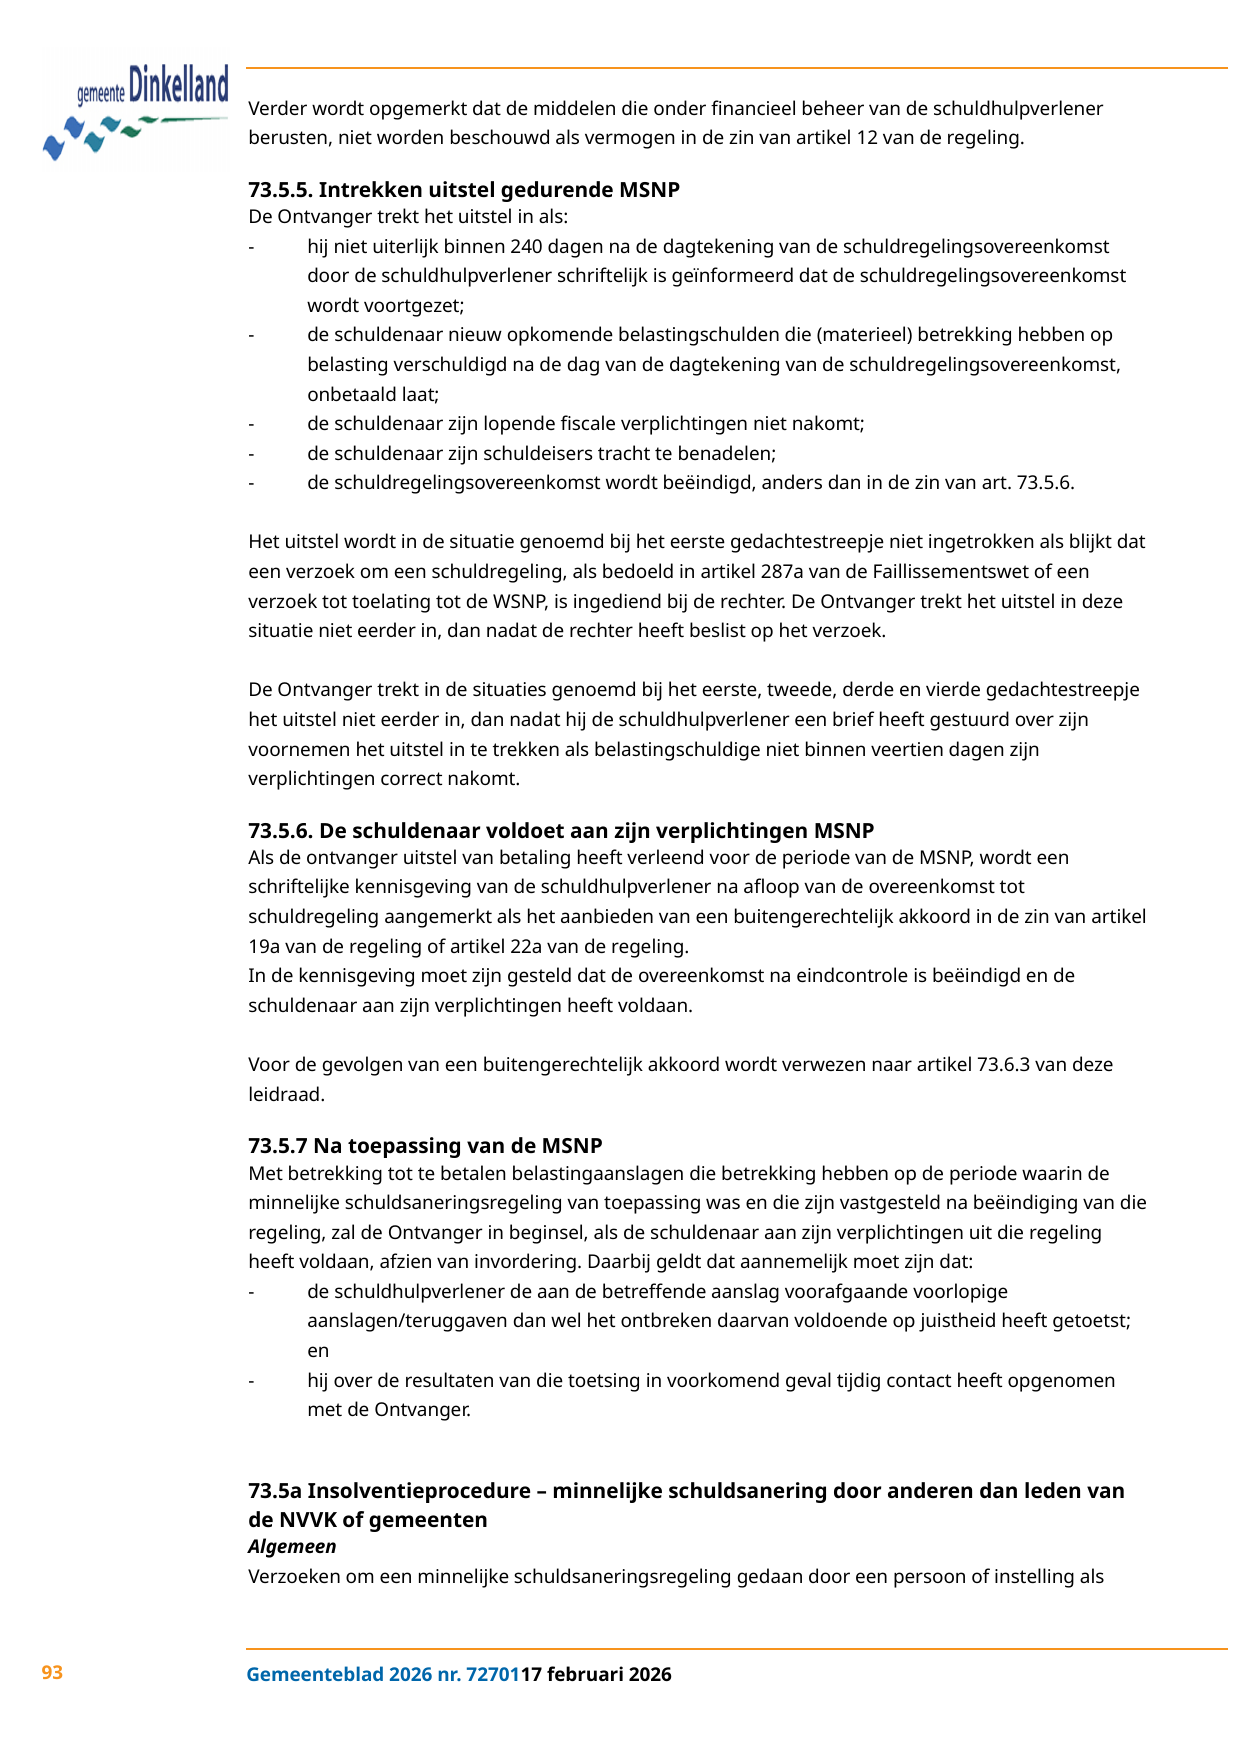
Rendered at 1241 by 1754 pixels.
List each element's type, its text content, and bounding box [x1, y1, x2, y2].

text Voor de gevolgen van een buitengerechtelijk akkoord wordt verwezen naar artikel 73.6.3 van deze leidraad. [248, 1051, 1152, 1107]
text 73.5.6. De schuldenaar voldoet aan zijn verplichtingen MSNP [248, 816, 1152, 844]
list de schuldhulpverlener de aan de betreffende aanslag voorafgaande voorlopige aanslagen/teruggaven dan wel het ontbreken daarvan voldoende op juistheid heeft getoetst; en [248, 1278, 1152, 1363]
list de schuldenaar zijn lopende fiscale verplichtingen niet nakomt; [248, 410, 1152, 436]
list de schuldenaar zijn schuldeisers tracht te benadelen; [248, 440, 1152, 466]
picture [41, 47, 231, 172]
text Verzoeken om een minnelijke schuldsaneringsregeling gedaan door een persoon of instelling als [248, 1563, 1152, 1588]
text 73.5a Insolventieprocedure – minnelijke schuldsanering door anderen dan leden van de NVVK of gemeenten [248, 1476, 1152, 1533]
list de schuldenaar nieuw opkomende belastingschulden die (materieel) betrekking hebben op belasting verschuldigd na de dag van de dagtekening van de schuldregelingsovereenkomst, onbetaald laat; [248, 322, 1152, 406]
text 73.5.5. Intrekken uitstel gedurende MSNP [248, 175, 1152, 203]
text Met betrekking tot te betalen belastingaanslagen die betrekking hebben op de periode waarin de minnelijke schuldsaneringsregeling van toepassing was en die zijn vastgesteld na beëindiging van die regeling, zal de Ontvanger in beginsel, als de schuldenaar aan zijn verplichtingen uit die regeling heeft voldaan, afzien van invordering. Daarbij geldt dat aannemelijk moet zijn dat: [248, 1160, 1152, 1274]
list hij over de resultaten van die toetsing in voorkomend geval tijdig contact heeft opgenomen met de Ontvanger. [248, 1367, 1152, 1422]
text Algemeen [248, 1533, 1152, 1559]
text 73.5.7 Na toepassing van de MSNP [248, 1131, 1152, 1160]
text Verder wordt opgemerkt dat de middelen die onder financieel beheer van de schuldhulpverlener berusten, niet worden beschouwd als vermogen in de zin van artikel 12 van de regeling. [248, 95, 1152, 150]
list de schuldregelingsovereenkomst wordt beëindigd, anders dan in de zin van art. 73.5.6. [248, 469, 1152, 495]
text Het uitstel wordt in de situatie genoemd bij het eerste gedachtestreepje niet ingetrokken als blijkt dat een verzoek om een schuldregeling, als bedoeld in artikel 287a van de Faillissementswet of een verzoek tot toelating tot de WSNP, is ingediend bij de rechter. De Ontvanger trekt het uitstel in deze situatie niet eerder in, dan nadat de rechter heeft beslist op het verzoek. [248, 529, 1152, 643]
text De Ontvanger trekt het uitstel in als: [248, 203, 1152, 229]
text De Ontvanger trekt in de situaties genoemd bij het eerste, tweede, derde en vierde gedachtestreepje het uitstel niet eerder in, dan nadat hij de schuldhulpverlener een brief heeft gestuurd over zijn voornemen het uitstel in te trekken als belastingschuldige niet binnen veertien dagen zijn verplichtingen correct nakomt. [248, 677, 1152, 791]
text In de kennisgeving moet zijn gesteld dat de overeenkomst na eindcontrole is beëindigd en de schuldenaar aan zijn verplichtingen heeft voldaan. [248, 962, 1152, 1018]
text Als de ontvanger uitstel van betaling heeft verleend voor de periode van de MSNP, wordt een schriftelijke kennisgeving van de schuldhulpverlener na afloop van de overeenkomst tot schuldregeling aangemerkt als het aanbieden van een buitengerechtelijk akkoord in de zin van artikel 19a van de regeling of artikel 22a van de regeling. [248, 844, 1152, 959]
list hij niet uiterlijk binnen 240 dagen na de dagtekening van de schuldregelingsovereenkomst door de schuldhulpverlener schriftelijk is geïnformeerd dat de schuldregelingsovereenkomst wordt voortgezet; [248, 233, 1152, 318]
